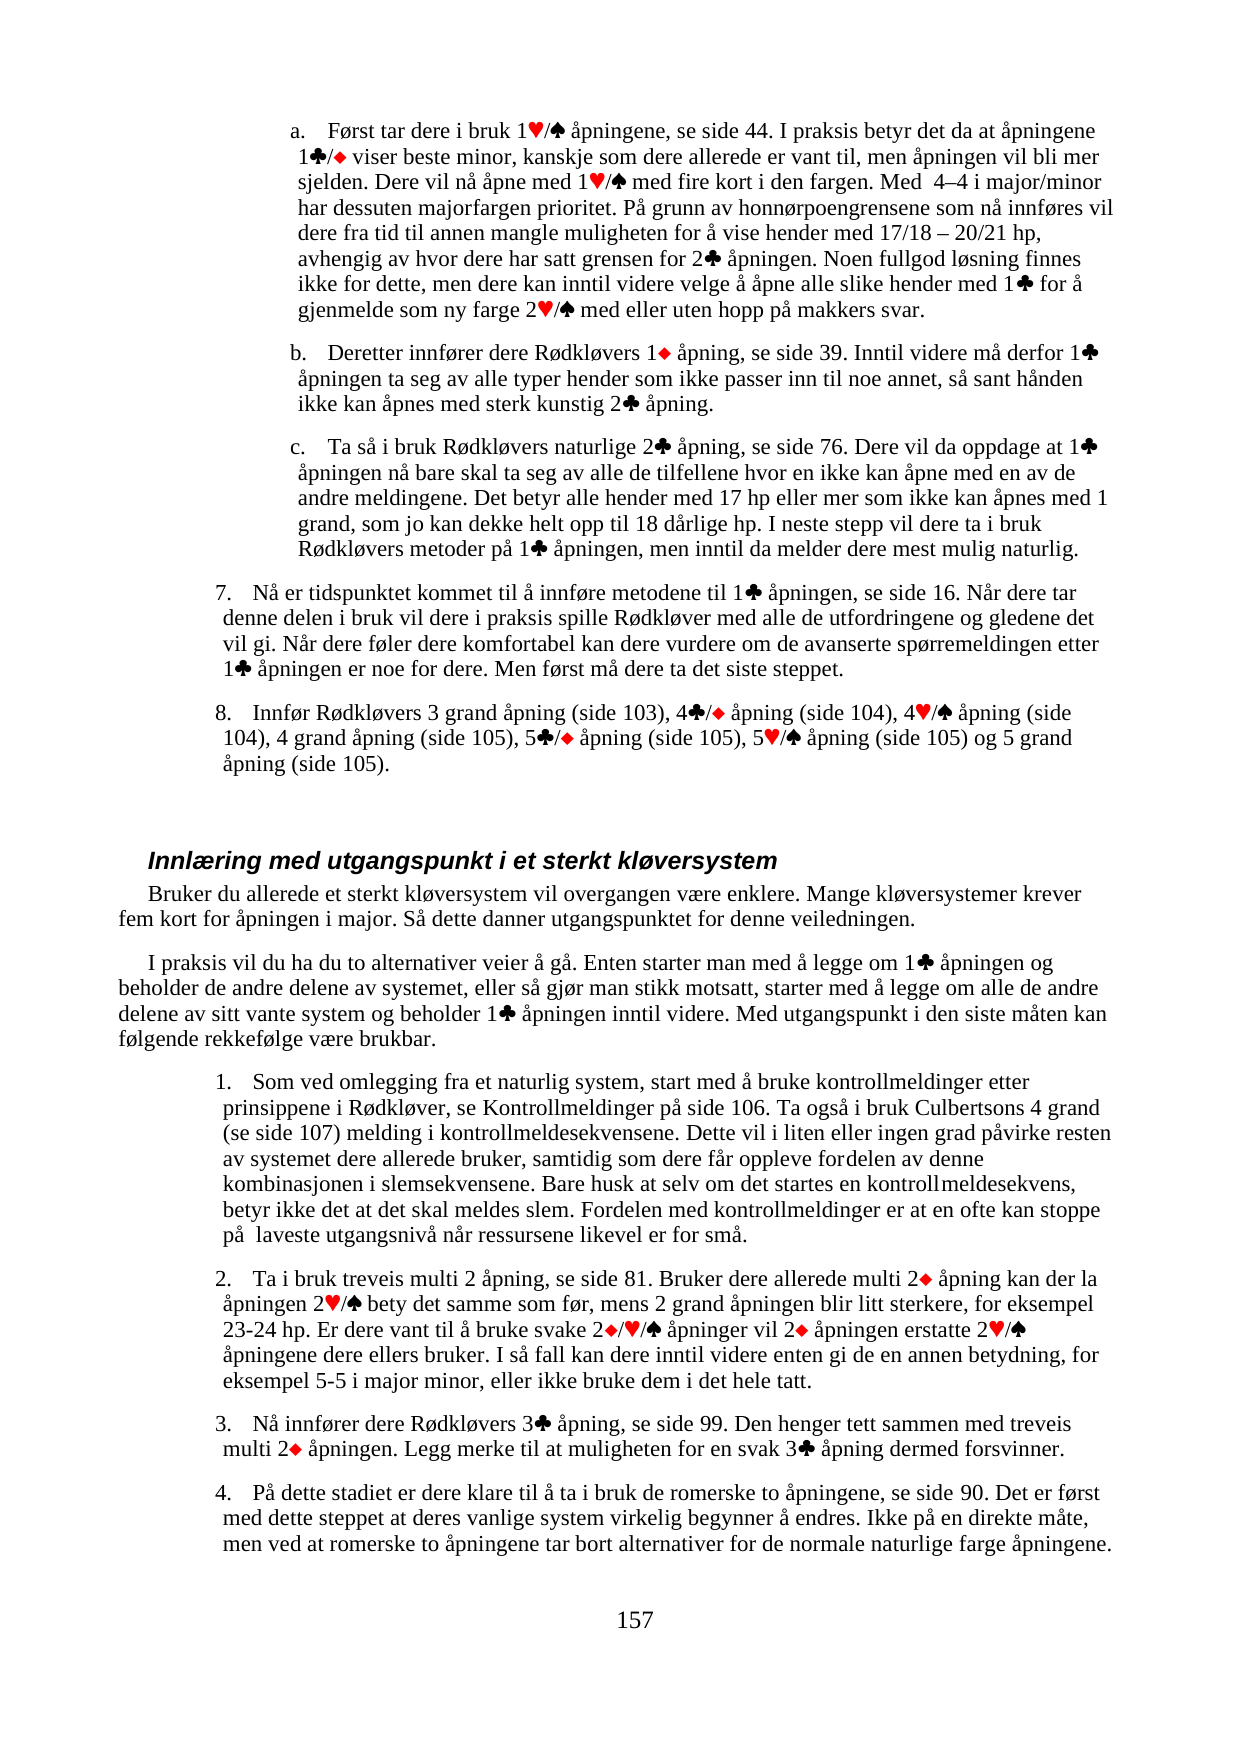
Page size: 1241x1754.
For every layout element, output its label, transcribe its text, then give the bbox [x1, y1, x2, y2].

text Bruker du allerede et sterkt kløversystem vil overgangen være enklere. Mange kløversystemer krever fem kort for åpningen i major. Så dette danner utgangspunktet for denne veiledningen. [118, 881, 1122, 932]
list Som ved omlegging fra et naturlig system, start med å bruke kontrollmeldinger etter prinsippene i Rødkløver, se Kontrollmeldinger på side 106. Ta også i bruk Culbertsons 4 grand (se side 107) melding i kontrollmeldesekvensene. Dette vil i liten eller ingen grad påvirke resten av systemet dere allerede bruker, samtidig som dere får oppleve for­delen av denne kombinasjonen i slemsekvensene. Bare husk at selv om det startes en kontroll­melde­sekvens, betyr ikke det at det skal meldes slem. Fordelen med kontrollmeldinger er at en ofte kan stoppe på laveste utgangsnivå når ressursene likevel er for små. [185, 1069, 1122, 1248]
list Nå innfører dere Rødkløvers 3§ åpning, se side 99. Den henger tett sammen med treveis multi 2¨ åpningen. Legg merke til at muligheten for en svak 3§ åpning dermed forsvinner. [185, 1411, 1122, 1462]
list Nå er tidspunktet kommet til å innføre metodene til 1§ åpningen, se side 16. Når dere tar denne delen i bruk vil dere i praksis spille Rødkløver med alle de utfordringene og gledene det vil gi. Når dere føler dere komfortabel kan dere vurdere om de avanserte spørremeldingen etter 1§ åpningen er noe for dere. Men først må dere ta det siste steppet. [185, 579, 1122, 682]
list Først tar dere i bruk 1©/ª åpningene, se side 44. I praksis betyr det da at åpningene 1§/¨ viser beste minor, kanskje som dere allerede er vant til, men åpningen vil bli mer sjelden. Dere vil nå åpne med 1©/ª med fire kort i den fargen. Med 4–4 i major/minor har dessuten major­fargen prioritet. På grunn av honnørpoengrensene som nå innføres vil dere fra tid til annen mangle muligheten for å vise hender med 17/18 – 20/21 hp, avhengig av hvor dere har satt grensen for 2§ åpningen. Noen fullgod løsning finnes ikke for dette, men dere kan inntil videre velge å åpne alle slike hender med 1§ for å gjenmelde som ny farge 2©/ª med eller uten hopp på makkers svar. [260, 118, 1122, 322]
list Ta så i bruk Rødkløvers naturlige 2§ åpning, se side 76. Dere vil da oppdage at 1§ åpningen nå bare skal ta seg av alle de tilfellene hvor en ikke kan åpne med en av de andre meldingene. Det betyr alle hender med 17 hp eller mer som ikke kan åpnes med 1 grand, som jo kan dekke helt opp til 18 dårlige hp. I neste stepp vil dere ta i bruk Rødkløvers metoder på 1§ åpningen, men inntil da melder dere mest mulig naturlig. [260, 434, 1122, 562]
list På dette stadiet er dere klare til å ta i bruk de romerske to åpningene, se side 90. Det er først med dette steppet at deres vanlige system virkelig begynner å endres. Ikke på en direkte måte, men ved at romerske to åpningene tar bort alternativer for de normale naturlige farge åpningene. [185, 1479, 1122, 1556]
subtitle Innlæring med utgangspunkt i et sterkt kløversystem [148, 846, 1122, 874]
list Deretter innfører dere Rødkløvers 1¨ åpning, se side 39. Inntil videre må derfor 1§ åpningen ta seg av alle typer hender som ikke passer inn til noe annet, så sant hånden ikke kan åpnes med sterk kunstig 2§ åpning. [260, 340, 1122, 417]
text I praksis vil du ha du to alternativer veier å gå. Enten starter man med å legge om 1§ åpningen og beholder de andre delene av systemet, eller så gjør man stikk motsatt, starter med å legge om alle de andre delene av sitt vante system og beholder 1§ åpningen inntil videre. Med utgangspunkt i den siste måten kan følgende rekkefølge være brukbar. [118, 949, 1122, 1051]
list Ta i bruk treveis multi 2 åpning, se side 81. Bruker dere allerede multi 2¨ åpning kan der la åpningen 2©/ª bety det samme som før, mens 2 grand åpningen blir litt sterkere, for eksempel 23-24 hp. Er dere vant til å bruke svake 2¨/©/ª åpninger vil 2¨ åpningen erstatte 2©/ª åpningene dere ellers bruker. I så fall kan dere inntil videre enten gi de en annen betydning, for eksempel 5-5 i major minor, eller ikke bruke dem i det hele tatt. [185, 1266, 1122, 1393]
list Innfør Rødkløvers 3 grand åpning (side 103), 4§/¨ åpning (side 104), 4©/ª åpning (side 104), 4 grand åpning (side 105), 5§/¨ åpning (side 105), 5©/ª åpning (side 105) og 5 grand åpning (side 105). [185, 699, 1122, 776]
